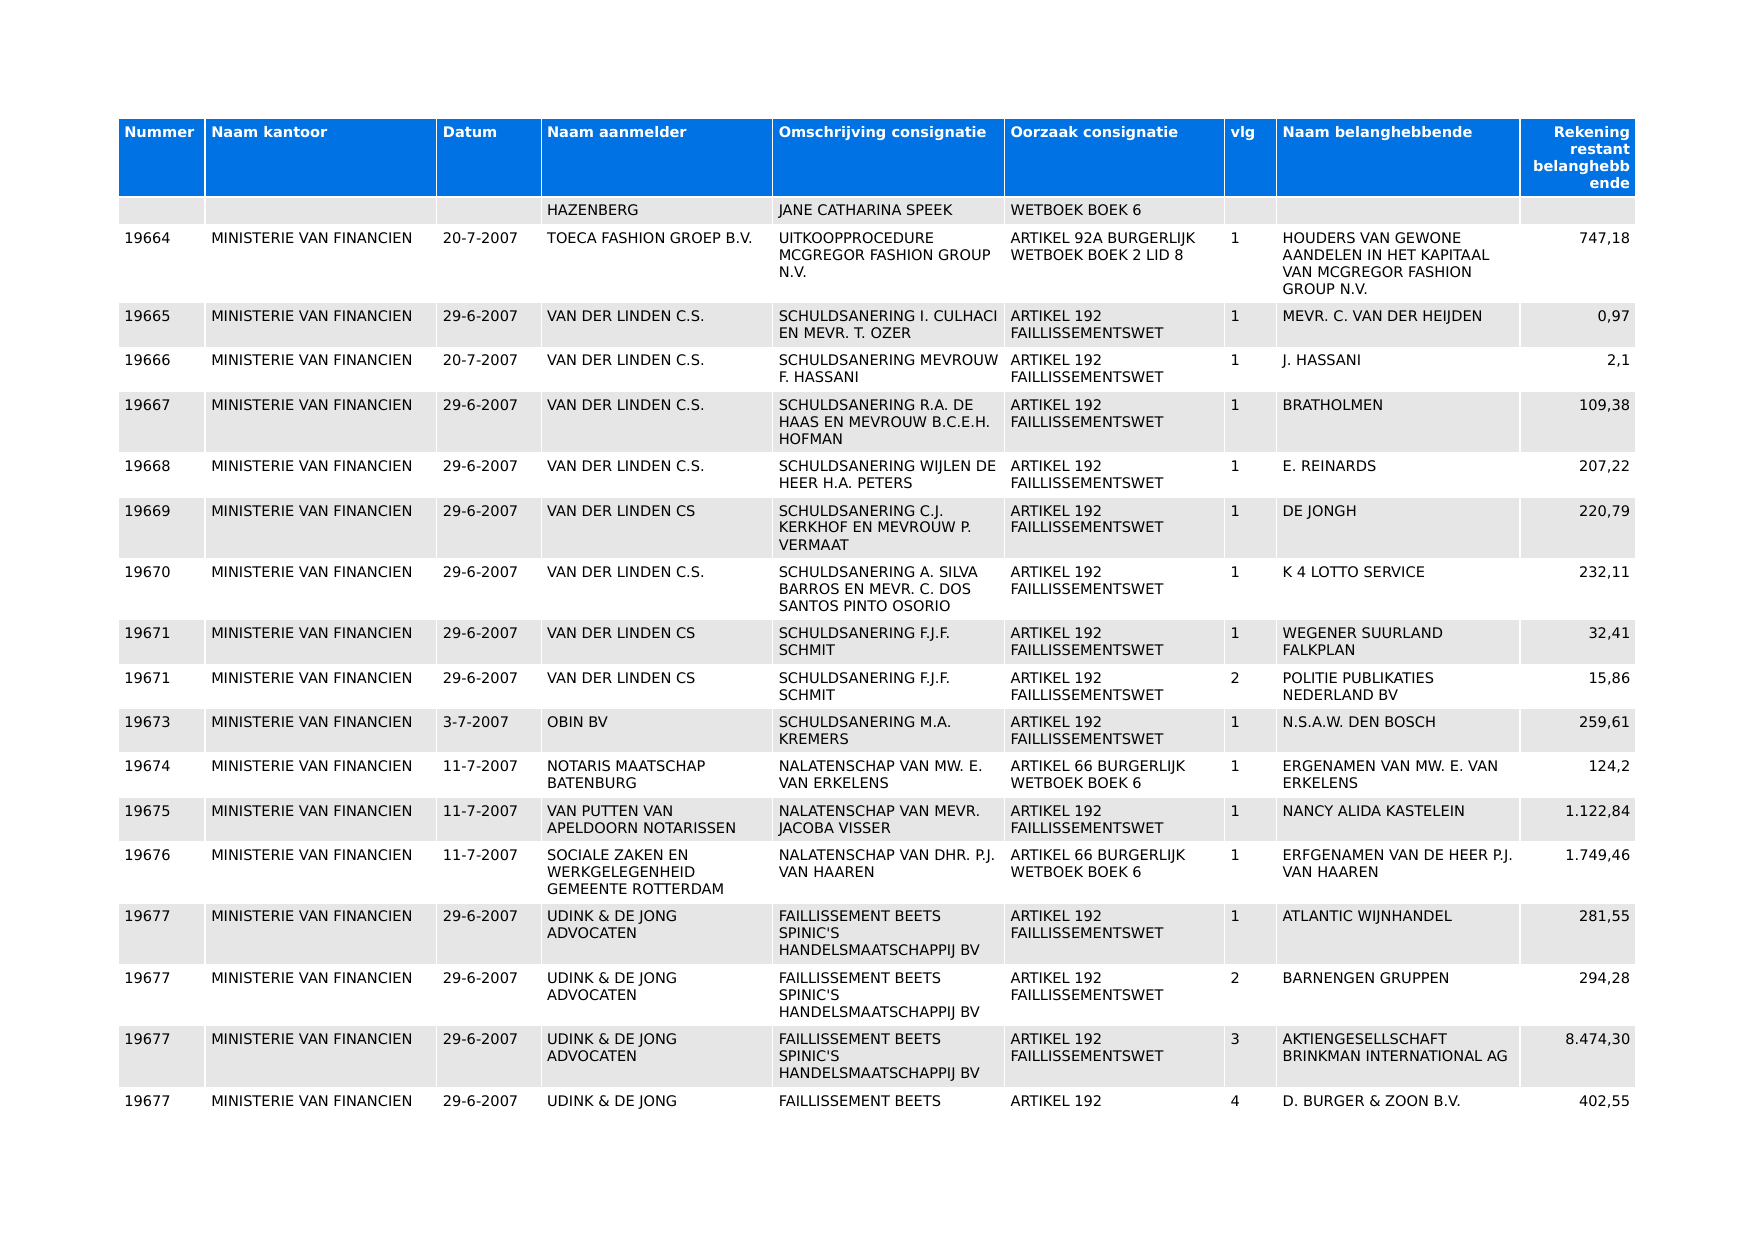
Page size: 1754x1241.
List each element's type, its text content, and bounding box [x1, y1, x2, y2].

table_cell MINISTERIE VAN FINANCIEN [206, 904, 436, 964]
table_cell MINISTERIE VAN FINANCIEN [206, 559, 436, 619]
table_header vlg [1225, 119, 1276, 196]
table_cell 11-7-2007 [437, 798, 541, 841]
table_cell 19667 [119, 392, 204, 452]
table_cell ATLANTIC WIJNHANDEL [1277, 904, 1519, 964]
table_cell 124,2 [1521, 754, 1635, 797]
table_cell ARTIKEL 192 FAILLISSEMENTSWET [1005, 709, 1224, 752]
table_cell SOCIALE ZAKEN EN WERKGELEGENHEID GEMEENTE ROTTERDAM [542, 842, 772, 903]
table_cell 19676 [119, 842, 204, 903]
table_cell 8.474,30 [1521, 1026, 1635, 1087]
table_cell VAN DER LINDEN C.S. [542, 453, 772, 497]
table_cell E. REINARDS [1277, 453, 1519, 497]
table_header Naam kantoor [206, 119, 436, 196]
table_cell ARTIKEL 192 FAILLISSEMENTSWET [1005, 348, 1224, 391]
table_cell BRATHOLMEN [1277, 392, 1519, 452]
table_cell MINISTERIE VAN FINANCIEN [206, 1026, 436, 1087]
table_cell TOECA FASHION GROEP B.V. [542, 225, 772, 302]
table_header Nummer [119, 119, 204, 196]
table_cell ARTIKEL 192 FAILLISSEMENTSWET [1005, 392, 1224, 452]
table_cell FAILLISSEMENT BEETS SPINIC'S HANDELSMAATSCHAPPIJ BV [773, 904, 1004, 964]
table_cell 3-7-2007 [437, 709, 541, 752]
table_header Omschrijving consignatie [773, 119, 1004, 196]
table_cell 2 [1225, 665, 1276, 708]
table_cell NALATENSCHAP VAN DHR. P.J. VAN HAAREN [773, 842, 1004, 903]
table_cell UDINK & DE JONG ADVOCATEN [542, 904, 772, 964]
table_cell 1 [1225, 904, 1276, 964]
table_cell 19673 [119, 709, 204, 752]
table_cell VAN DER LINDEN C.S. [542, 559, 772, 619]
table_cell 1 [1225, 754, 1276, 797]
table_cell MINISTERIE VAN FINANCIEN [206, 798, 436, 841]
table_cell 19669 [119, 498, 204, 558]
table_cell SCHULDSANERING R.A. DE HAAS EN MEVROUW B.C.E.H. HOFMAN [773, 392, 1004, 452]
table_cell MINISTERIE VAN FINANCIEN [206, 303, 436, 347]
table_cell 19664 [119, 225, 204, 302]
table_cell 29-6-2007 [437, 392, 541, 452]
table_cell 2,1 [1521, 348, 1635, 391]
table_cell NALATENSCHAP VAN MW. E. VAN ERKELENS [773, 754, 1004, 797]
table_cell 747,18 [1521, 225, 1635, 302]
table_cell 1 [1225, 225, 1276, 302]
table_cell SCHULDSANERING F.J.F. SCHMIT [773, 665, 1004, 708]
table_cell 19677 [119, 1088, 204, 1114]
table_cell HAZENBERG [542, 198, 772, 224]
table_cell [1225, 198, 1276, 224]
table_cell 19677 [119, 904, 204, 964]
table_cell MINISTERIE VAN FINANCIEN [206, 348, 436, 391]
table_cell MINISTERIE VAN FINANCIEN [206, 620, 436, 664]
table_cell JANE CATHARINA SPEEK [773, 198, 1004, 224]
table_cell 19671 [119, 620, 204, 664]
table_cell 1 [1225, 303, 1276, 347]
table_cell [119, 198, 204, 224]
table_cell MINISTERIE VAN FINANCIEN [206, 965, 436, 1025]
table_cell 220,79 [1521, 498, 1635, 558]
table_cell ARTIKEL 192 [1005, 1088, 1224, 1114]
table_cell ARTIKEL 192 FAILLISSEMENTSWET [1005, 904, 1224, 964]
table_cell 19666 [119, 348, 204, 391]
table_cell HOUDERS VAN GEWONE AANDELEN IN HET KAPITAAL VAN MCGREGOR FASHION GROUP N.V. [1277, 225, 1519, 302]
table_cell 19670 [119, 559, 204, 619]
table_cell 29-6-2007 [437, 498, 541, 558]
table_cell 1 [1225, 498, 1276, 558]
table_cell 19668 [119, 453, 204, 497]
table_cell 1 [1225, 620, 1276, 664]
table_cell 1 [1225, 348, 1276, 391]
table_cell 11-7-2007 [437, 842, 541, 903]
table_cell AKTIENGESELLSCHAFT BRINKMAN INTERNATIONAL AG [1277, 1026, 1519, 1087]
table_cell MINISTERIE VAN FINANCIEN [206, 453, 436, 497]
table_header Rekening restant belanghebbende [1521, 119, 1635, 196]
table_cell UITKOOPPROCEDURE MCGREGOR FASHION GROUP N.V. [773, 225, 1004, 302]
table_cell SCHULDSANERING C.J. KERKHOF EN MEVROUW P. VERMAAT [773, 498, 1004, 558]
table_cell FAILLISSEMENT BEETS [773, 1088, 1004, 1114]
table_cell NOTARIS MAATSCHAP BATENBURG [542, 754, 772, 797]
table_cell MINISTERIE VAN FINANCIEN [206, 665, 436, 708]
table_cell 19677 [119, 1026, 204, 1087]
table_cell SCHULDSANERING F.J.F. SCHMIT [773, 620, 1004, 664]
table_cell ARTIKEL 192 FAILLISSEMENTSWET [1005, 798, 1224, 841]
table_cell SCHULDSANERING I. CULHACI EN MEVR. T. OZER [773, 303, 1004, 347]
table_cell 29-6-2007 [437, 620, 541, 664]
table_cell SCHULDSANERING MEVROUW F. HASSANI [773, 348, 1004, 391]
table_cell 109,38 [1521, 392, 1635, 452]
table_cell MINISTERIE VAN FINANCIEN [206, 225, 436, 302]
table_cell NALATENSCHAP VAN MEVR. JACOBA VISSER [773, 798, 1004, 841]
table_cell K 4 LOTTO SERVICE [1277, 559, 1519, 619]
table_cell ARTIKEL 192 FAILLISSEMENTSWET [1005, 965, 1224, 1025]
table_cell VAN DER LINDEN CS [542, 665, 772, 708]
table_cell SCHULDSANERING WIJLEN DE HEER H.A. PETERS [773, 453, 1004, 497]
table_header Naam aanmelder [542, 119, 772, 196]
table_cell 0,97 [1521, 303, 1635, 347]
table_cell 1.749,46 [1521, 842, 1635, 903]
table_cell ERGENAMEN VAN MW. E. VAN ERKELENS [1277, 754, 1519, 797]
table_cell VAN PUTTEN VAN APELDOORN NOTARISSEN [542, 798, 772, 841]
table_cell ARTIKEL 192 FAILLISSEMENTSWET [1005, 665, 1224, 708]
table_cell 232,11 [1521, 559, 1635, 619]
table_cell 281,55 [1521, 904, 1635, 964]
table_cell 11-7-2007 [437, 754, 541, 797]
table_cell ERFGENAMEN VAN DE HEER P.J. VAN HAAREN [1277, 842, 1519, 903]
table_cell ARTIKEL 192 FAILLISSEMENTSWET [1005, 1026, 1224, 1087]
table_cell 32,41 [1521, 620, 1635, 664]
table_cell 1 [1225, 392, 1276, 452]
table_cell 19665 [119, 303, 204, 347]
table_cell UDINK & DE JONG ADVOCATEN [542, 965, 772, 1025]
table_cell FAILLISSEMENT BEETS SPINIC'S HANDELSMAATSCHAPPIJ BV [773, 1026, 1004, 1087]
table_cell 19677 [119, 965, 204, 1025]
table_cell ARTIKEL 192 FAILLISSEMENTSWET [1005, 559, 1224, 619]
table_cell MINISTERIE VAN FINANCIEN [206, 498, 436, 558]
table_cell 402,55 [1521, 1088, 1635, 1114]
table_cell VAN DER LINDEN C.S. [542, 392, 772, 452]
table_cell OBIN BV [542, 709, 772, 752]
table_cell VAN DER LINDEN CS [542, 620, 772, 664]
table_cell WETBOEK BOEK 6 [1005, 198, 1224, 224]
table_cell MINISTERIE VAN FINANCIEN [206, 1088, 436, 1114]
table_cell SCHULDSANERING A. SILVA BARROS EN MEVR. C. DOS SANTOS PINTO OSORIO [773, 559, 1004, 619]
table_cell 15,86 [1521, 665, 1635, 708]
table_cell DE JONGH [1277, 498, 1519, 558]
table_cell VAN DER LINDEN CS [542, 498, 772, 558]
table_cell POLITIE PUBLIKATIES NEDERLAND BV [1277, 665, 1519, 708]
table_cell 294,28 [1521, 965, 1635, 1025]
table_cell 2 [1225, 965, 1276, 1025]
table_cell J. HASSANI [1277, 348, 1519, 391]
table_cell 207,22 [1521, 453, 1635, 497]
table_cell 1 [1225, 709, 1276, 752]
table_cell 20-7-2007 [437, 225, 541, 302]
table_cell 1.122,84 [1521, 798, 1635, 841]
table_cell 29-6-2007 [437, 1026, 541, 1087]
table_cell 19675 [119, 798, 204, 841]
table_header Naam belanghebbende [1277, 119, 1519, 196]
table_cell 29-6-2007 [437, 965, 541, 1025]
table_cell N.S.A.W. DEN BOSCH [1277, 709, 1519, 752]
table_cell MINISTERIE VAN FINANCIEN [206, 754, 436, 797]
table_cell 19671 [119, 665, 204, 708]
table_cell ARTIKEL 192 FAILLISSEMENTSWET [1005, 620, 1224, 664]
table_cell ARTIKEL 92A BURGERLIJK WETBOEK BOEK 2 LID 8 [1005, 225, 1224, 302]
table_cell 1 [1225, 559, 1276, 619]
table_cell ARTIKEL 66 BURGERLIJK WETBOEK BOEK 6 [1005, 842, 1224, 903]
table_cell [437, 198, 541, 224]
table_cell ARTIKEL 192 FAILLISSEMENTSWET [1005, 303, 1224, 347]
table_cell 1 [1225, 842, 1276, 903]
table_cell 29-6-2007 [437, 665, 541, 708]
table_cell ARTIKEL 192 FAILLISSEMENTSWET [1005, 498, 1224, 558]
table_cell [1521, 198, 1635, 224]
table_cell D. BURGER & ZOON B.V. [1277, 1088, 1519, 1114]
table_header Datum [437, 119, 541, 196]
table_cell 1 [1225, 453, 1276, 497]
table_cell 3 [1225, 1026, 1276, 1087]
table_cell BARNENGEN GRUPPEN [1277, 965, 1519, 1025]
table_cell MINISTERIE VAN FINANCIEN [206, 392, 436, 452]
table_cell SCHULDSANERING M.A. KREMERS [773, 709, 1004, 752]
table_cell 29-6-2007 [437, 559, 541, 619]
table_cell UDINK & DE JONG [542, 1088, 772, 1114]
table_cell 29-6-2007 [437, 904, 541, 964]
table_cell 259,61 [1521, 709, 1635, 752]
table_cell 20-7-2007 [437, 348, 541, 391]
table_cell 29-6-2007 [437, 1088, 541, 1114]
table_cell MEVR. C. VAN DER HEIJDEN [1277, 303, 1519, 347]
table_cell FAILLISSEMENT BEETS SPINIC'S HANDELSMAATSCHAPPIJ BV [773, 965, 1004, 1025]
table_cell ARTIKEL 66 BURGERLIJK WETBOEK BOEK 6 [1005, 754, 1224, 797]
table_cell MINISTERIE VAN FINANCIEN [206, 842, 436, 903]
table_header Oorzaak consignatie [1005, 119, 1224, 196]
table_cell ARTIKEL 192 FAILLISSEMENTSWET [1005, 453, 1224, 497]
table_cell 19674 [119, 754, 204, 797]
table_cell 4 [1225, 1088, 1276, 1114]
table_cell [1277, 198, 1519, 224]
table_cell WEGENER SUURLAND FALKPLAN [1277, 620, 1519, 664]
table_cell [206, 198, 436, 224]
table_cell 1 [1225, 798, 1276, 841]
table_cell 29-6-2007 [437, 453, 541, 497]
table_cell VAN DER LINDEN C.S. [542, 348, 772, 391]
table_cell 29-6-2007 [437, 303, 541, 347]
table_cell VAN DER LINDEN C.S. [542, 303, 772, 347]
table_cell UDINK & DE JONG ADVOCATEN [542, 1026, 772, 1087]
table_cell NANCY ALIDA KASTELEIN [1277, 798, 1519, 841]
table_cell MINISTERIE VAN FINANCIEN [206, 709, 436, 752]
